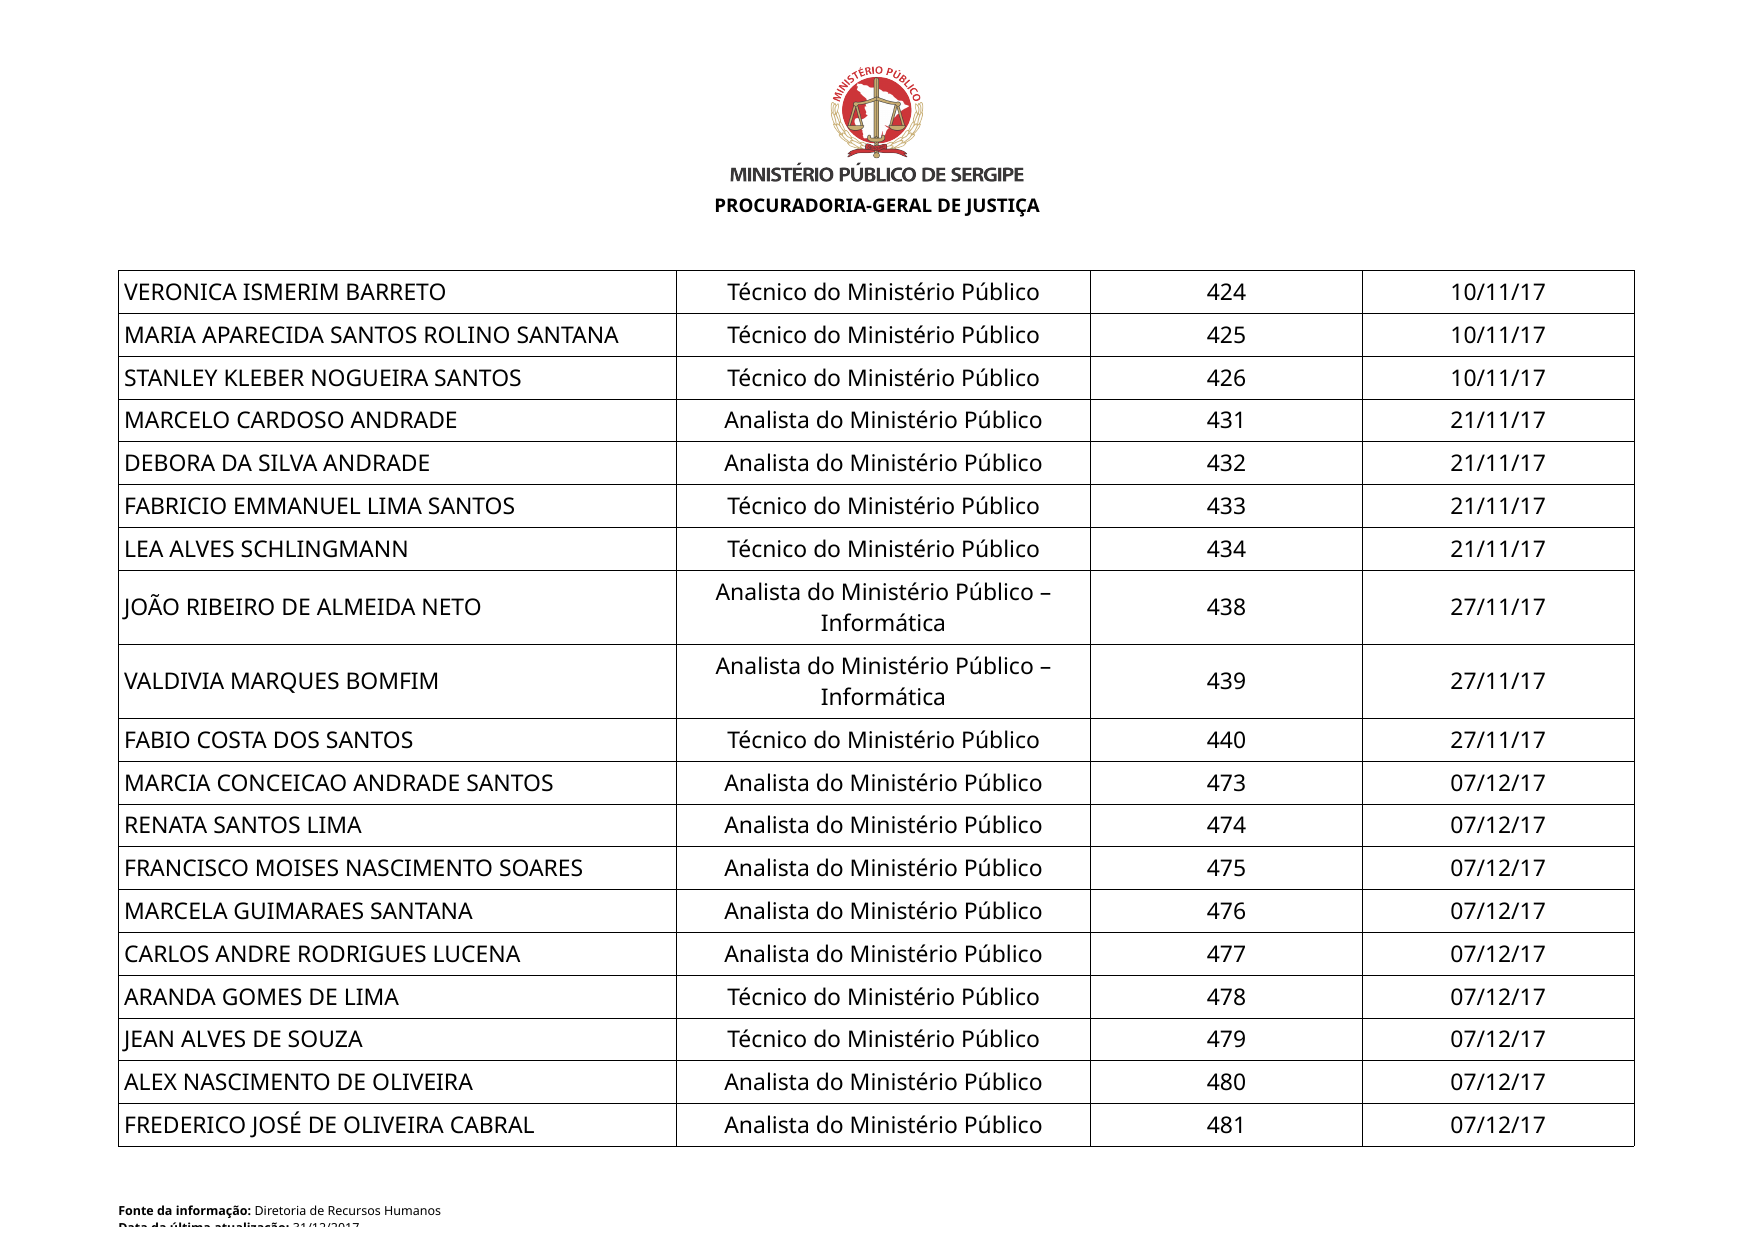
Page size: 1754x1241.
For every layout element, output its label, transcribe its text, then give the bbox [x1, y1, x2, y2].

table_cell 10/11/17 [1363, 357, 1634, 398]
table_cell 432 [1091, 442, 1362, 484]
table_cell Analista do Ministério Público [677, 1061, 1090, 1103]
picture [730, 66, 1024, 185]
table_cell 438 [1091, 571, 1362, 644]
table_cell Analista do Ministério Público [677, 805, 1090, 846]
table_cell 434 [1091, 528, 1362, 570]
table_cell 07/12/17 [1363, 933, 1634, 975]
table_cell 440 [1091, 719, 1362, 761]
table_cell 475 [1091, 847, 1362, 889]
table_cell ARANDA GOMES DE LIMA [119, 976, 676, 1017]
table_cell 480 [1091, 1061, 1362, 1103]
table_cell 10/11/17 [1363, 314, 1634, 356]
table_cell FREDERICO JOSÉ DE OLIVEIRA CABRAL [119, 1104, 676, 1146]
table_cell 27/11/17 [1363, 571, 1634, 644]
table_cell 21/11/17 [1363, 400, 1634, 441]
table_cell Técnico do Ministério Público [677, 528, 1090, 570]
table_cell 433 [1091, 485, 1362, 527]
table_cell Analista do Ministério Público [677, 933, 1090, 975]
table_cell Técnico do Ministério Público [677, 719, 1090, 761]
table_cell Analista do Ministério Público – Informática [677, 645, 1090, 718]
table_cell 478 [1091, 976, 1362, 1017]
table_cell RENATA SANTOS LIMA [119, 805, 676, 846]
table_cell 07/12/17 [1363, 1019, 1634, 1060]
table_cell MARCELA GUIMARAES SANTANA [119, 890, 676, 932]
table_cell Técnico do Ministério Público [677, 357, 1090, 398]
table_cell 474 [1091, 805, 1362, 846]
table_cell 481 [1091, 1104, 1362, 1146]
table_cell 07/12/17 [1363, 805, 1634, 846]
table_cell 07/12/17 [1363, 976, 1634, 1017]
table_cell 476 [1091, 890, 1362, 932]
table_cell 431 [1091, 400, 1362, 441]
table_cell Analista do Ministério Público [677, 442, 1090, 484]
table_cell MARIA APARECIDA SANTOS ROLINO SANTANA [119, 314, 676, 356]
table_cell 21/11/17 [1363, 528, 1634, 570]
table_cell Técnico do Ministério Público [677, 1019, 1090, 1060]
table_cell Técnico do Ministério Público [677, 271, 1090, 313]
table_cell MARCIA CONCEICAO ANDRADE SANTOS [119, 762, 676, 803]
table_cell Analista do Ministério Público [677, 400, 1090, 441]
table_cell 473 [1091, 762, 1362, 803]
table_cell 424 [1091, 271, 1362, 313]
table_cell JOÃO RIBEIRO DE ALMEIDA NETO [119, 571, 676, 644]
table_cell FABIO COSTA DOS SANTOS [119, 719, 676, 761]
table_cell 07/12/17 [1363, 1104, 1634, 1146]
table_cell 07/12/17 [1363, 762, 1634, 803]
table_cell FABRICIO EMMANUEL LIMA SANTOS [119, 485, 676, 527]
table_cell VALDIVIA MARQUES BOMFIM [119, 645, 676, 718]
table_cell 426 [1091, 357, 1362, 398]
table_cell Técnico do Ministério Público [677, 314, 1090, 356]
table_cell ALEX NASCIMENTO DE OLIVEIRA [119, 1061, 676, 1103]
table_cell Analista do Ministério Público – Informática [677, 571, 1090, 644]
table_cell STANLEY KLEBER NOGUEIRA SANTOS [119, 357, 676, 398]
table_cell 27/11/17 [1363, 645, 1634, 718]
table_cell Analista do Ministério Público [677, 847, 1090, 889]
table_cell 07/12/17 [1363, 847, 1634, 889]
table_cell DEBORA DA SILVA ANDRADE [119, 442, 676, 484]
table_cell Analista do Ministério Público [677, 1104, 1090, 1146]
table_cell JEAN ALVES DE SOUZA [119, 1019, 676, 1060]
table_cell 07/12/17 [1363, 1061, 1634, 1103]
table_cell Analista do Ministério Público [677, 762, 1090, 803]
table_cell LEA ALVES SCHLINGMANN [119, 528, 676, 570]
table_cell CARLOS ANDRE RODRIGUES LUCENA [119, 933, 676, 975]
table_cell Técnico do Ministério Público [677, 976, 1090, 1017]
table_cell VERONICA ISMERIM BARRETO [119, 271, 676, 313]
table_cell 10/11/17 [1363, 271, 1634, 313]
table_cell 21/11/17 [1363, 442, 1634, 484]
table_cell 07/12/17 [1363, 890, 1634, 932]
table_cell 439 [1091, 645, 1362, 718]
table_cell 27/11/17 [1363, 719, 1634, 761]
table_cell Analista do Ministério Público [677, 890, 1090, 932]
table_cell FRANCISCO MOISES NASCIMENTO SOARES [119, 847, 676, 889]
table_cell 21/11/17 [1363, 485, 1634, 527]
table_cell Técnico do Ministério Público [677, 485, 1090, 527]
table_cell 479 [1091, 1019, 1362, 1060]
table_cell 425 [1091, 314, 1362, 356]
table_cell 477 [1091, 933, 1362, 975]
table_cell MARCELO CARDOSO ANDRADE [119, 400, 676, 441]
